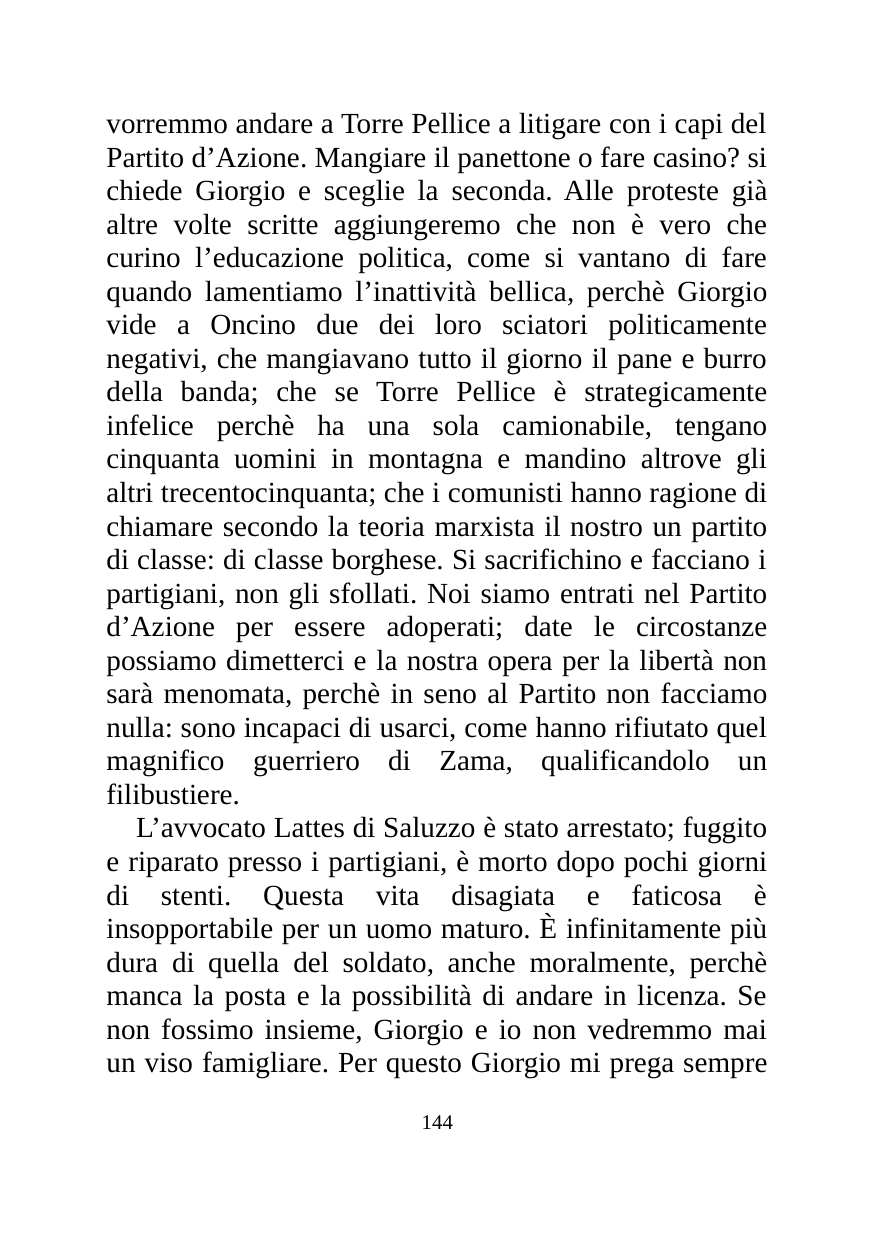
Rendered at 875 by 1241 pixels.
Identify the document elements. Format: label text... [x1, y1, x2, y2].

text L’avvocato Lattes di Saluzzo è stato arrestato; fuggito e riparato presso i partigiani, è morto dopo pochi giorni di stenti. Questa vita disagiata e faticosa è insopportabile per un uomo maturo. È infinitamente più dura di quella del soldato, anche moralmente, perchè manca la posta e la possibilità di andare in licenza. Se non fossimo insieme, Giorgio e io non vedremmo mai un viso famigliare. Per questo Giorgio mi prega sempre [106, 811, 768, 1079]
text vorremmo andare a Torre Pellice a litigare con i capi del Partito d’Azione. Mangiare il panettone o fare casino? si chiede Giorgio e sceglie la seconda. Alle proteste già altre volte scritte aggiungeremo che non è vero che curino l’educazione politica, come si vantano di fare quando lamentiamo l’inattività bellica, perchè Giorgio vide a Oncino due dei loro sciatori politicamente negativi, che mangiavano tutto il giorno il pane e burro della banda; che se Torre Pellice è strategicamente infelice perchè ha una sola camionabile, tengano cinquanta uomini in montagna e mandino altrove gli altri trecentocinquanta; che i comunisti hanno ragione di chiamare secondo la teoria marxista il nostro un partito di classe: di classe borghese. Si sacrifichino e facciano i partigiani, non gli sfollati. Noi siamo entrati nel Partito d’Azione per essere adoperati; date le circostanze possiamo dimetterci e la nostra opera per la libertà non sarà menomata, perchè in seno al Partito non facciamo nulla: sono incapaci di usarci, come hanno rifiutato quel magnifico guerriero di Zama, qualificandolo un filibustiere. [106, 106, 768, 811]
